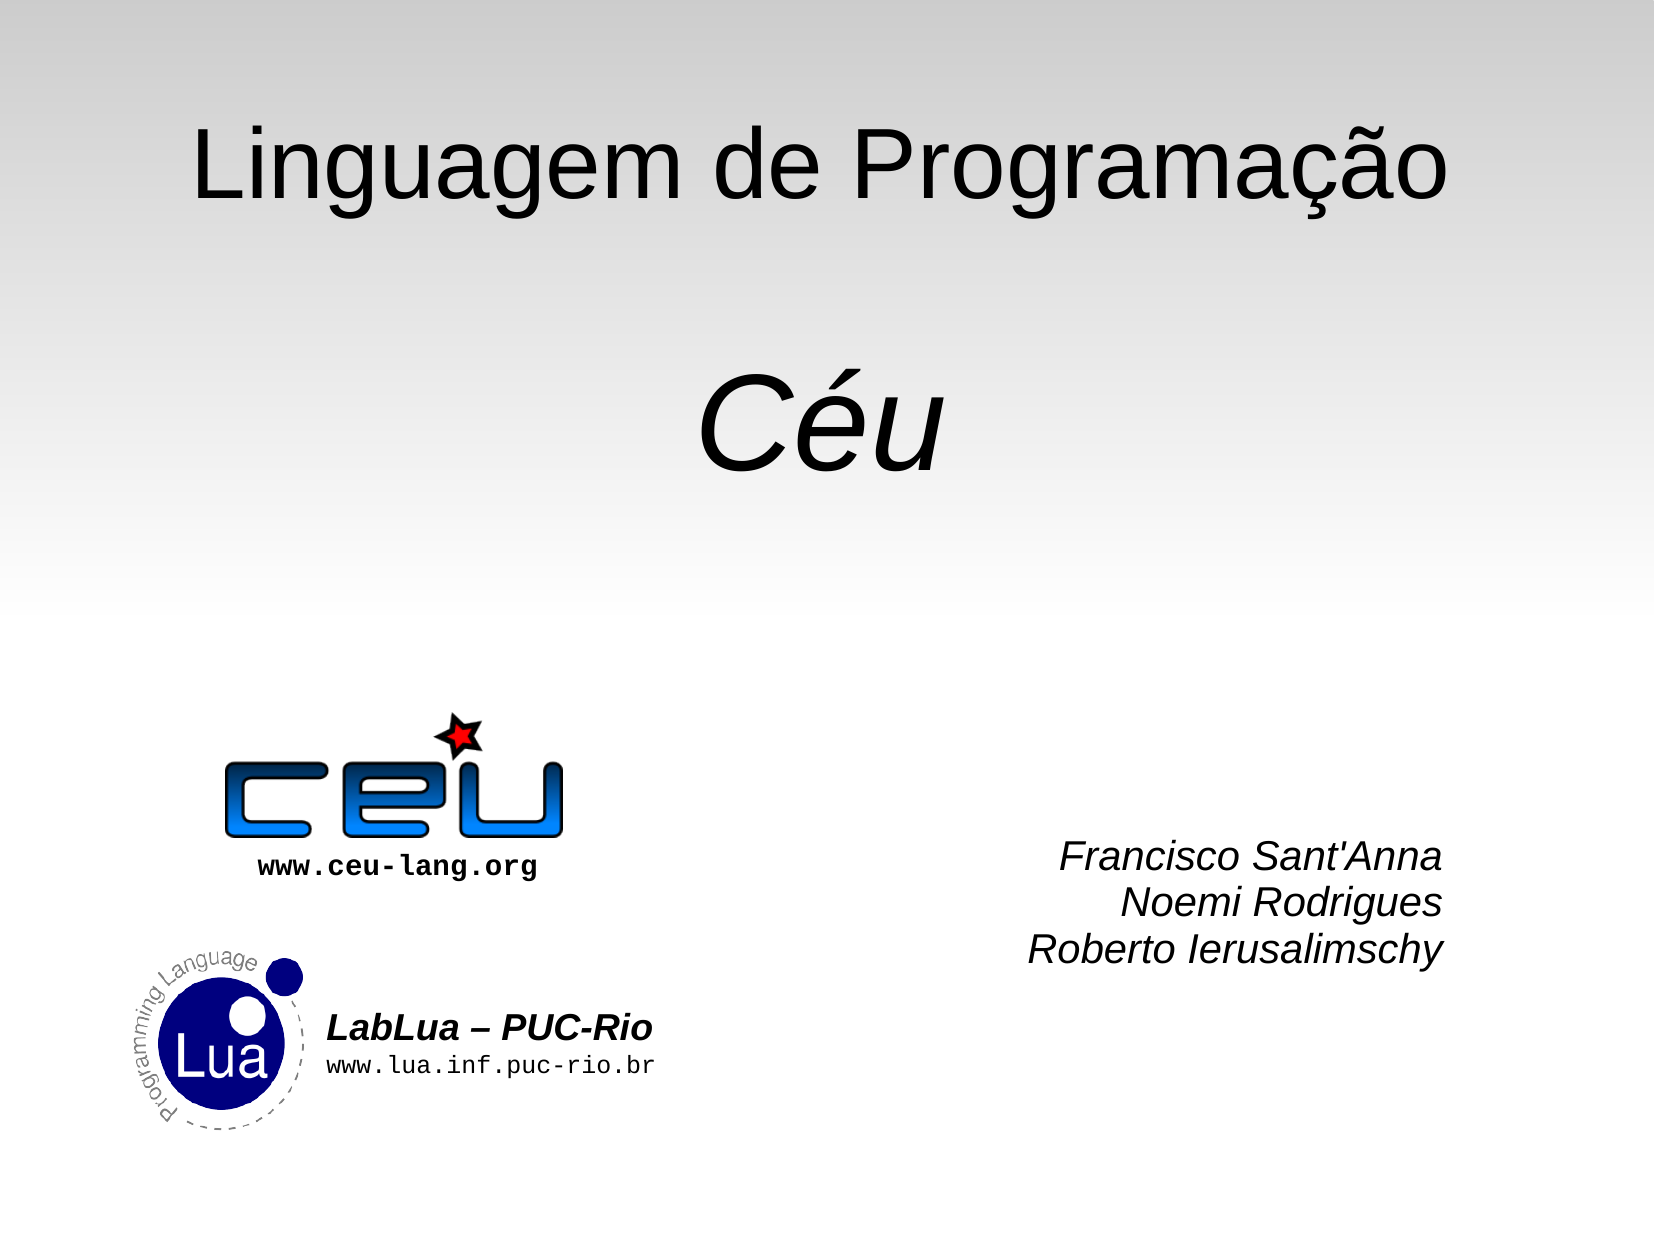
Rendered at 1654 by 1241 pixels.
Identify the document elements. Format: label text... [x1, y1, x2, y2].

picture [124, 939, 312, 1138]
subtitle Linguagem de Programação Céu [76, 71, 1565, 537]
picture [225, 712, 563, 838]
text_box www.ceu-lang.org [169, 843, 626, 942]
text_box Francisco Sant'Anna Noemi Rodrigues Roberto Ierusalimschy [1012, 825, 1576, 1028]
text_box LabLua – PUC-Rio www.lua.inf.puc-rio.br [311, 998, 697, 1090]
